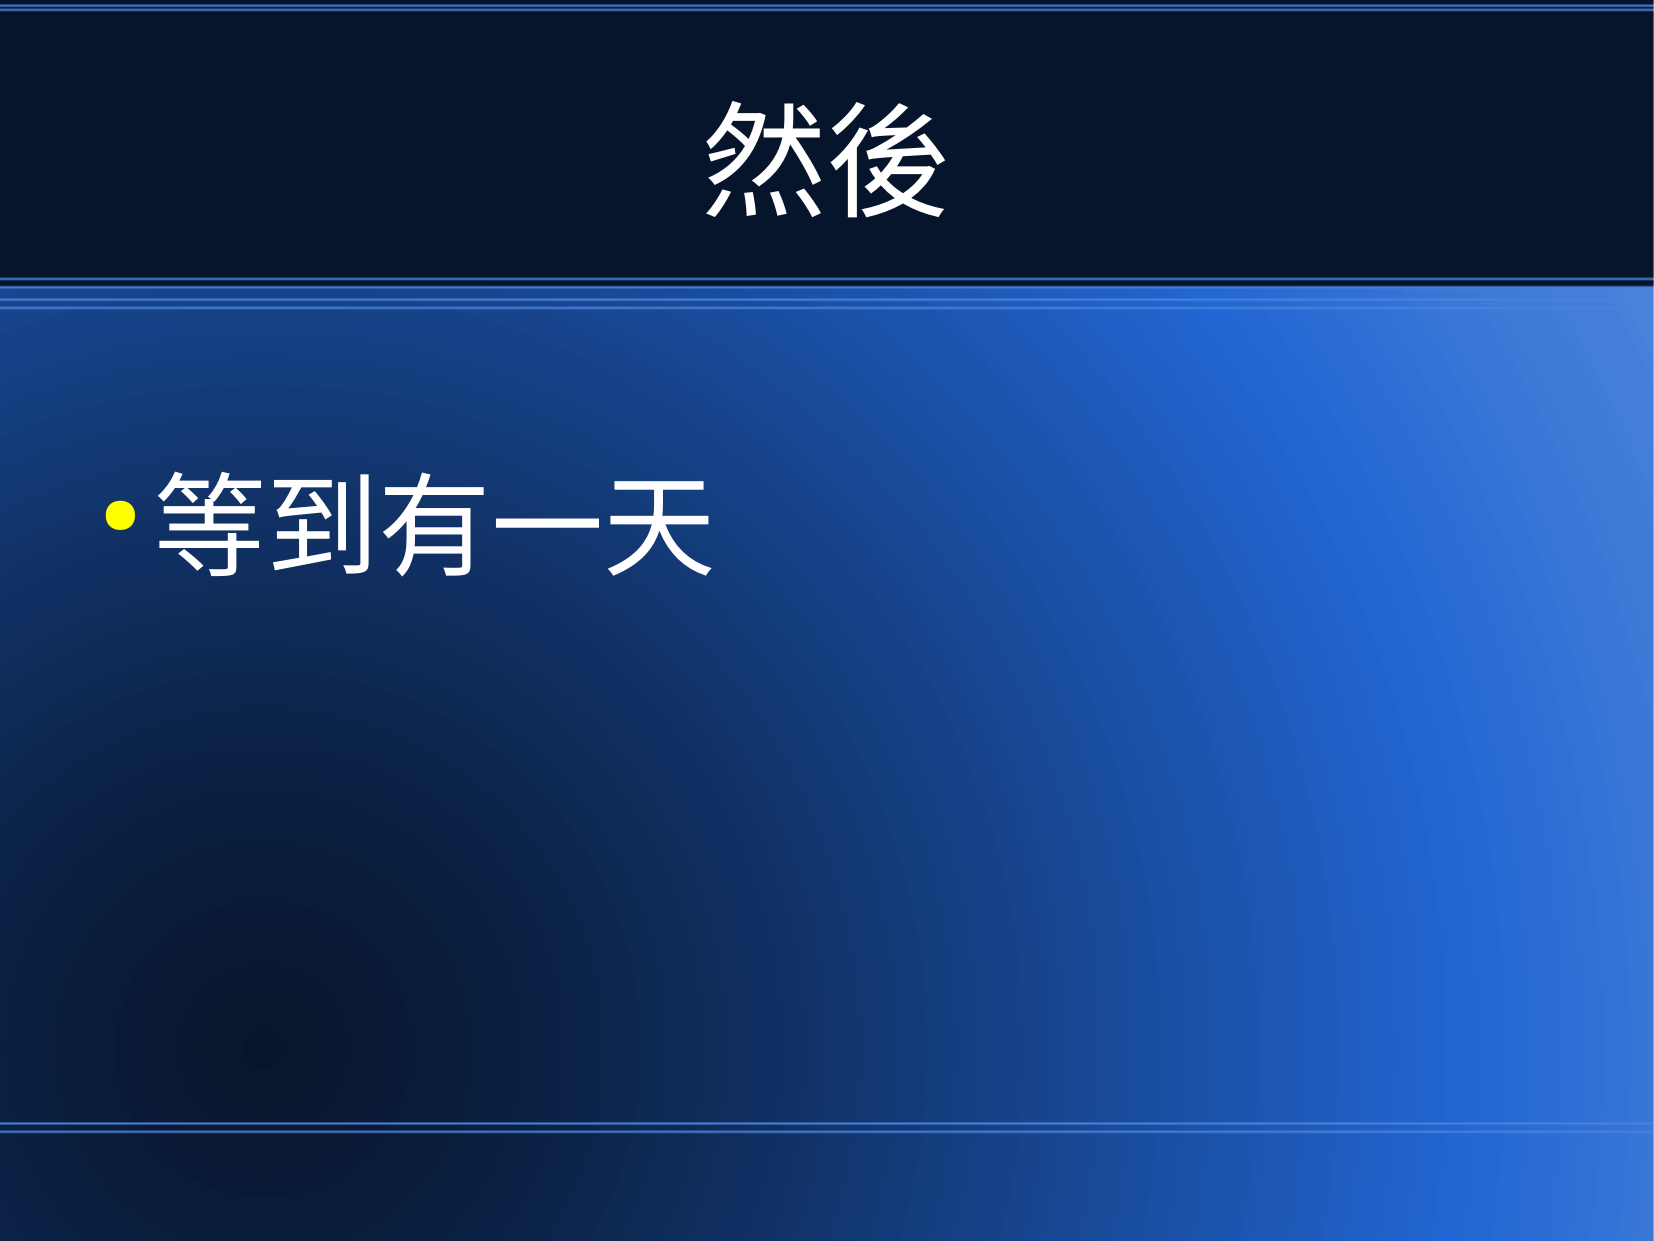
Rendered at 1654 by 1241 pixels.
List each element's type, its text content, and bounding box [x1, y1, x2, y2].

title 然後 [82, 49, 1571, 257]
list 等到有一天 [82, 355, 1571, 1241]
picture [0, 0, 1654, 1241]
